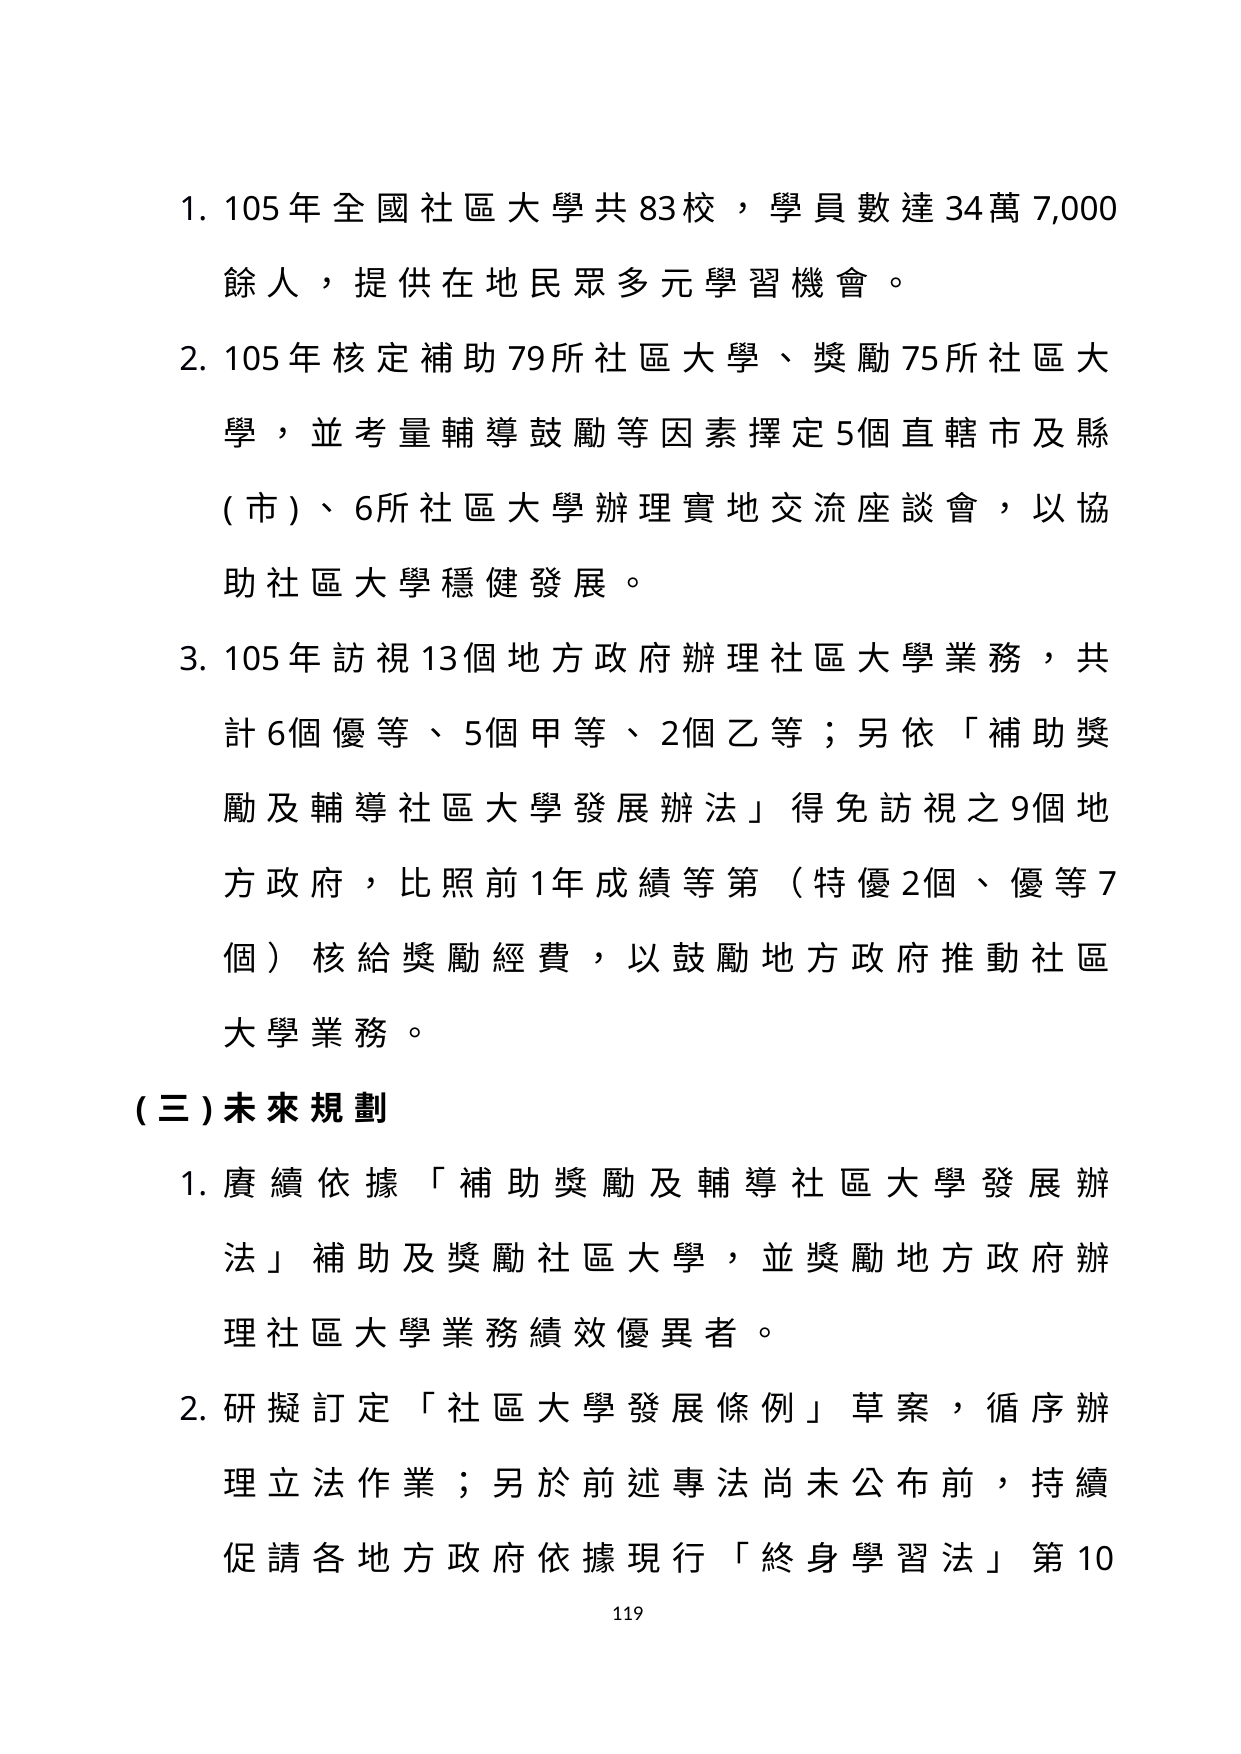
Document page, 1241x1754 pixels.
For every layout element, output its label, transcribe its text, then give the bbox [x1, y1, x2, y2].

list 105年全國社區大學共83校，學員數達34萬7,000餘人，提供在地民眾多元學習機會。 [165, 162, 1120, 312]
list 105年核定補助79所社區大學、獎勵75所社區大學，並考量輔導鼓勵等因素擇定5個直轄市及縣(市)、6所社區大學辦理實地交流座談會，以協助社區大學穩健發展。 [165, 312, 1120, 612]
list 研擬訂定「社區大學發展條例」草案，循序辦理立法作業；另於前述專法尚未公布前，持續促請各地方政府依據現行「終身學習法」第10 [165, 1362, 1120, 1587]
list 105年訪視13個地方政府辦理社區大學業務，共計6個優等、5個甲等、2個乙等；另依「補助獎勵及輔導社區大學發展辦法」得免訪視之9個地方政府，比照前1年成績等第（特優2個、優等7個）核給獎勵經費，以鼓勵地方政府推動社區大學業務。 [165, 612, 1120, 1062]
list 賡續依據「補助獎勵及輔導社區大學發展辦法」補助及獎勵社區大學，並獎勵地方政府辦理社區大學業務績效優異者。 [165, 1137, 1120, 1362]
text (三)未來規劃 [135, 1062, 1120, 1137]
